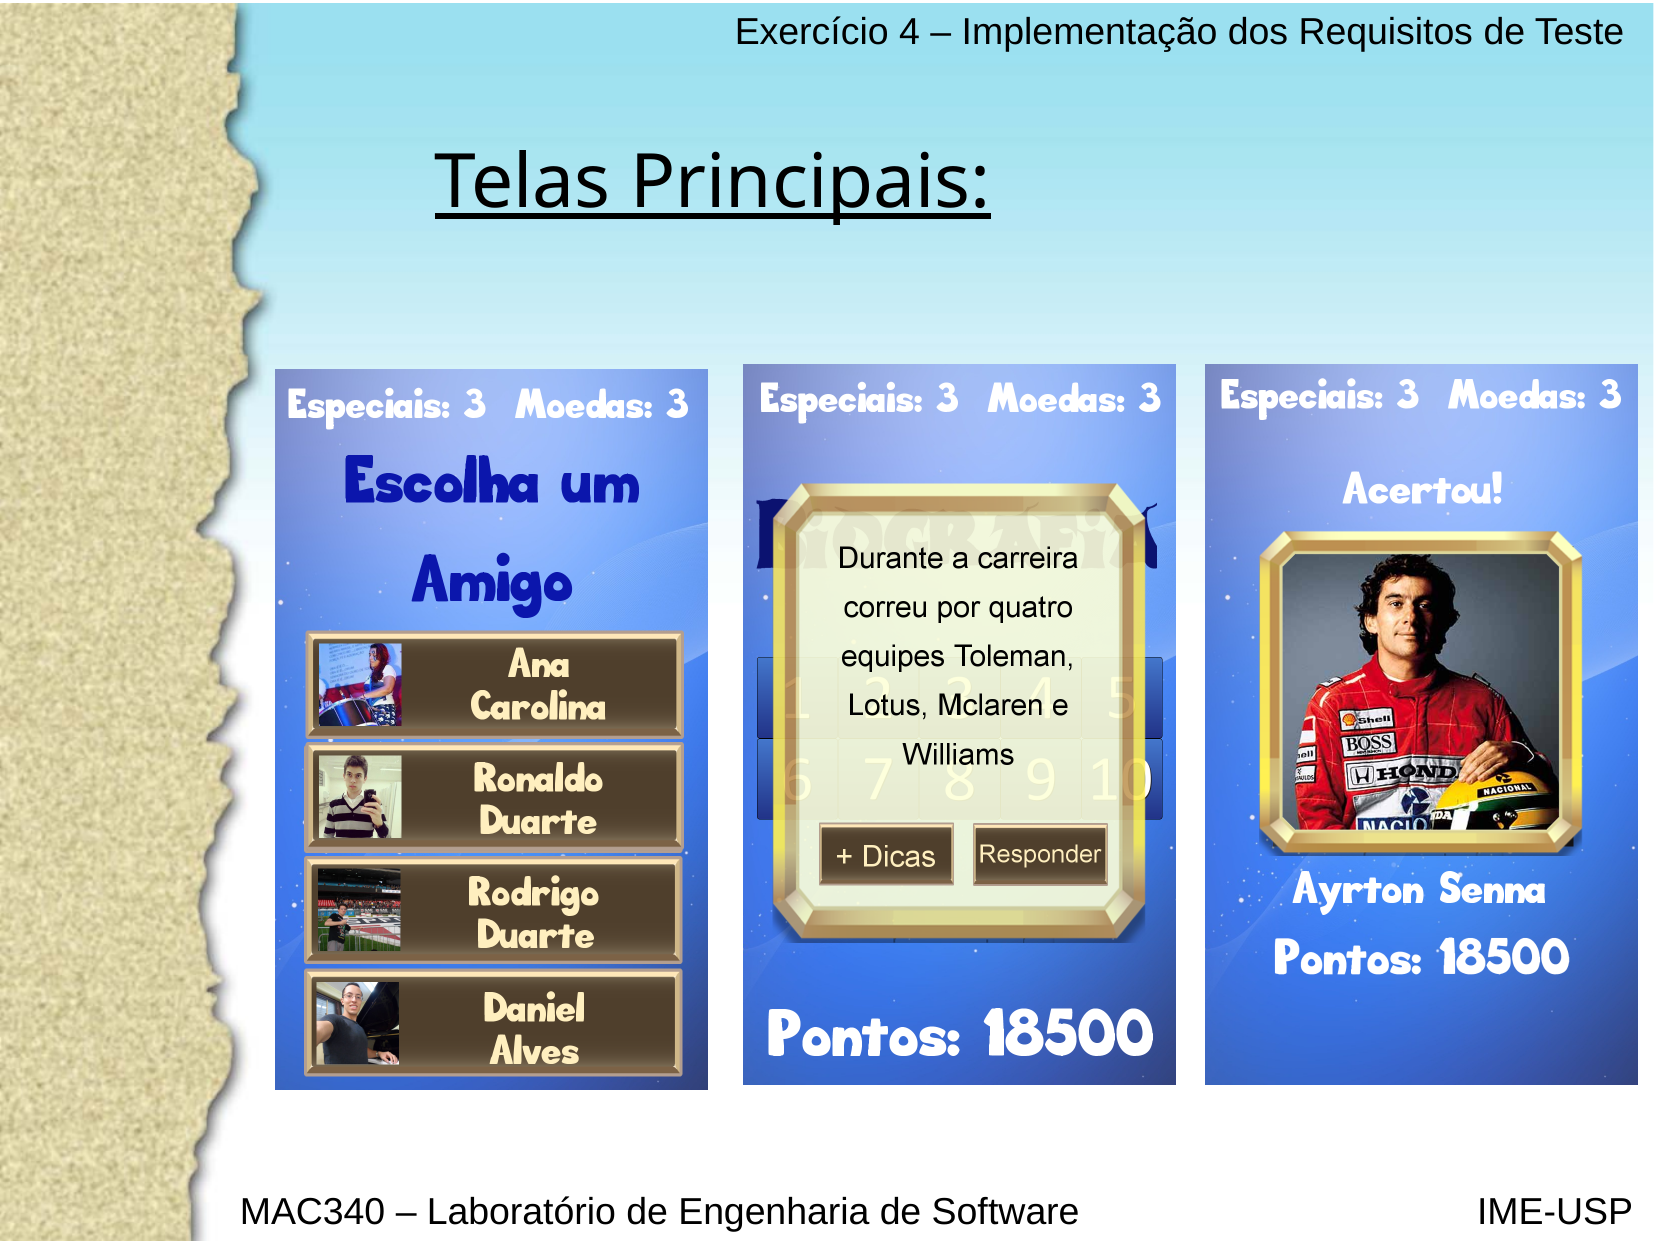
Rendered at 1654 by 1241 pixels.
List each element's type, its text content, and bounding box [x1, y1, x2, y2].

text_box Exercício 4 – Implementação dos Requisitos de Teste [720, 3, 1654, 61]
text_box MAC340 – Laboratório de Engenharia de Software IME-USP [0, 1183, 1654, 1241]
text_box Telas Principais: [420, 120, 1054, 227]
picture [0, 3, 1654, 1183]
